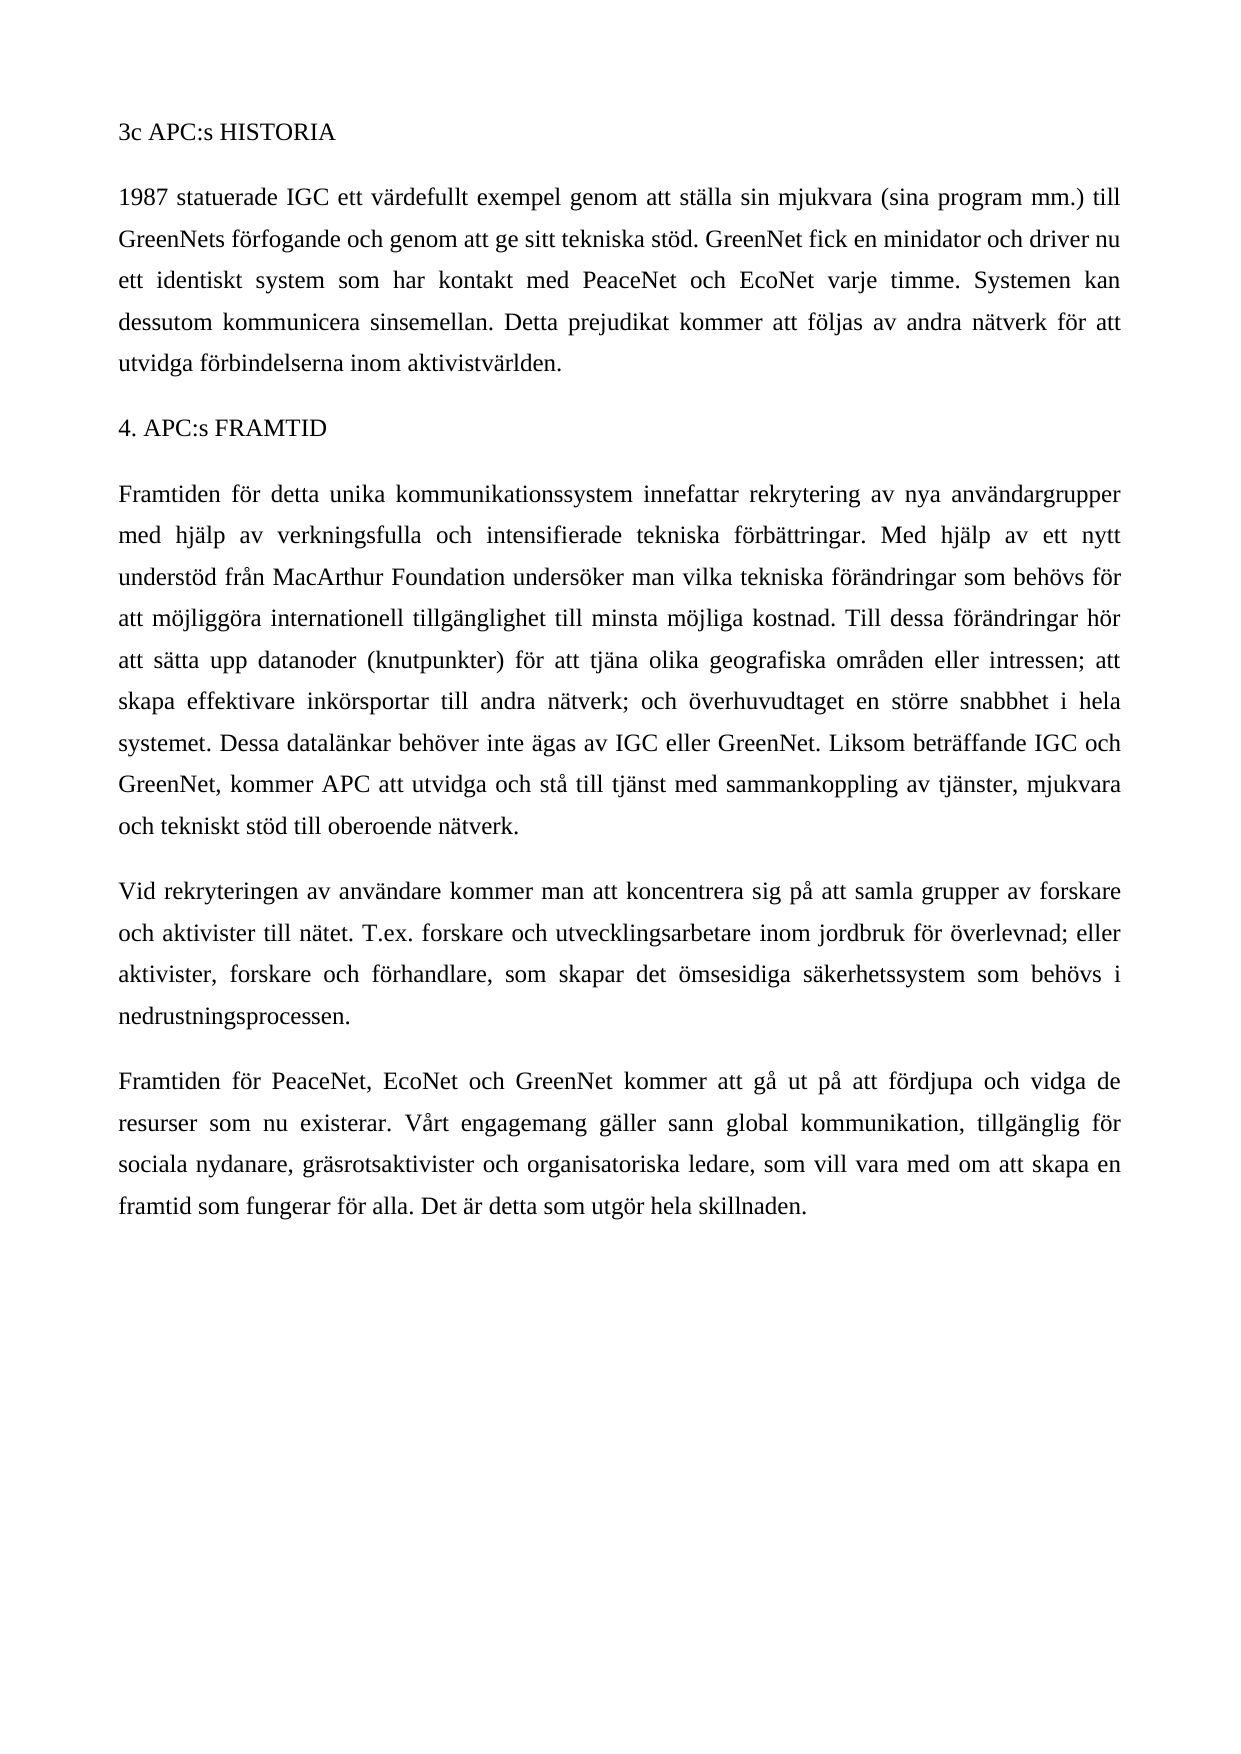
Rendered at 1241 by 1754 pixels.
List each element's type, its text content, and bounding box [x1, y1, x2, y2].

text Framtiden för detta unika kommunikationssystem innefattar rekrytering av nya användargrupper med hjälp av verkningsfulla och intensifierade tekniska förbättringar. Med hjälp av ett nytt understöd från MacArthur Foundation undersöker man vilka tekniska förändringar som behövs för att möjliggöra internationell tillgänglighet till minsta möjliga kostnad. Till dessa förändringar hör att sätta upp datanoder (knutpunkter) för att tjäna olika geografiska områden eller intressen; att skapa effektivare inkörsportar till andra nätverk; och överhuvudtaget en större snabbhet i hela systemet. Dessa datalänkar behöver inte ägas av IGC eller GreenNet. Liksom beträffande IGC och GreenNet, kommer APC att utvidga och stå till tjänst med sammankoppling av tjänster, mjukvara och tekniskt stöd till oberoende nätverk. [118, 480, 1122, 840]
text 1987 statuerade IGC ett värdefullt exempel genom att ställa sin mjukvara (sina program mm.) till GreenNets förfogande och genom att ge sitt tekniska stöd. GreenNet fick en minidator och driver nu ett identiskt system som har kontakt med PeaceNet och EcoNet varje timme. Systemen kan dessutom kommunicera sinsemellan. Detta prejudikat kommer att följas av andra nätverk för att utvidga förbindelserna inom aktivistvärlden. [118, 183, 1122, 377]
text 4. APC:s FRAMTID [118, 414, 1122, 442]
text Framtiden för PeaceNet, EcoNet och GreenNet kommer att gå ut på att fördjupa och vidga de resurser som nu existerar. Vårt engagemang gäller sann global kommunikation, tillgänglig för sociala nydanare, gräsrotsaktivister och organisatoriska ledare, som vill vara med om att skapa en framtid som fungerar för alla. Det är detta som utgör hela skillnaden. [118, 1067, 1122, 1219]
text 3c APC:s HISTORIA [118, 118, 1122, 146]
text Vid rekryteringen av användare kommer man att koncentrera sig på att samla grupper av forskare och aktivister till nätet. T.ex. forskare och utvecklingsarbetare inom jordbruk för överlevnad; eller aktivister, forskare och förhandlare, som skapar det ömsesidiga säkerhetssystem som behövs i nedrustningsprocessen. [118, 877, 1122, 1030]
